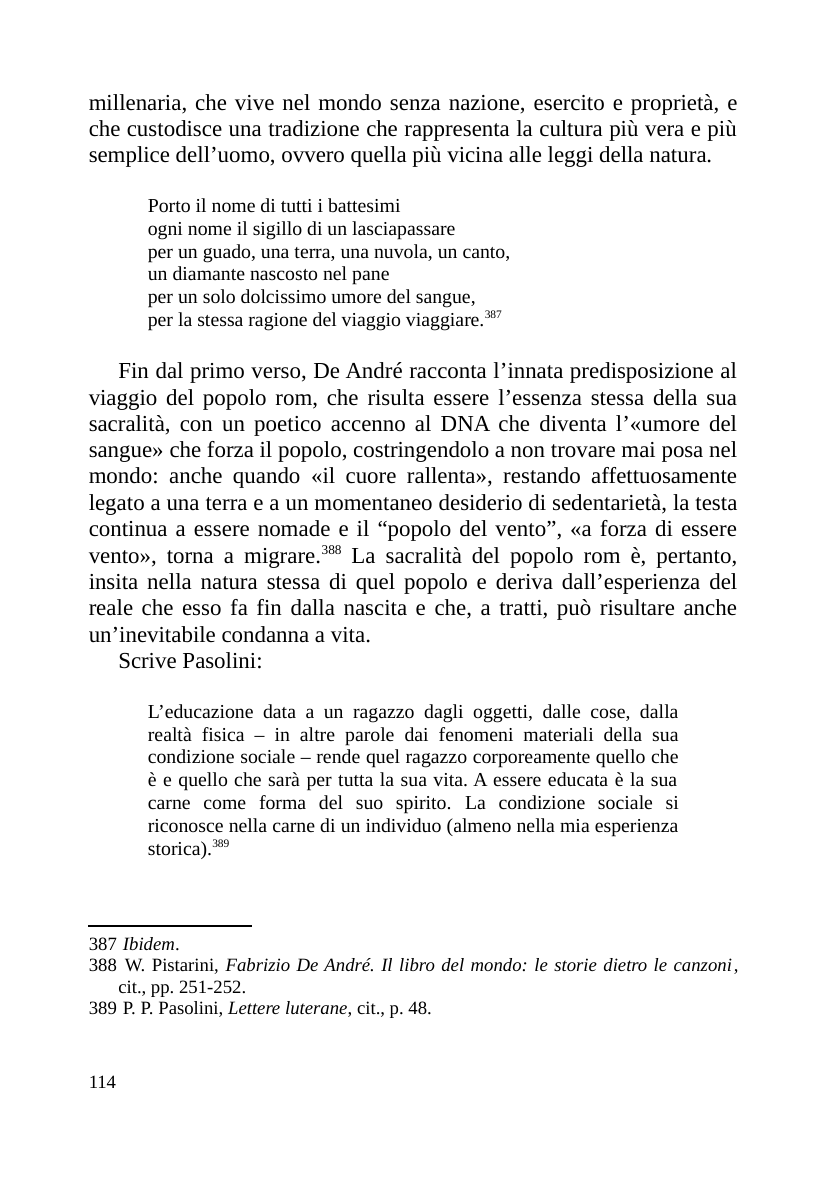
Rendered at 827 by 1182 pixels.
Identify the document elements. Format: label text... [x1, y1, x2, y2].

text un diamante nascosto nel pane [148, 262, 679, 285]
text Porto il nome di tutti i battesimi [148, 194, 679, 217]
text Ibidem. [88, 932, 738, 954]
text per un guado, una terra, una nuvola, un canto, [148, 239, 679, 262]
text per la stessa ragione del viaggio viaggiare. [148, 308, 679, 331]
text Scrive Pasolini: [88, 647, 738, 673]
text per un solo dolcissimo umore del sangue, [148, 285, 679, 308]
text ogni nome il sigillo di un lasciapassare [148, 217, 679, 239]
text P. P. Pasolini, Lettere luterane, cit., p. 48. [88, 997, 738, 1019]
text L’educazione data a un ragazzo dagli oggetti, dalle cose, dalla realtà fisica – in altre parole dai fenomeni materiali della sua condizione sociale – rende quel ragazzo corporeamente quello che è e quello che sarà per tutta la sua vita. A essere educata è la sua carne come forma del suo spirito. La condizione sociale si riconosce nella carne di un individuo (almeno nella mia esperienza storica). [148, 700, 679, 859]
text W. Pistarini, Fabrizio De André. Il libro del mondo: le storie dietro le canzoni, cit., pp. 251-252. [88, 954, 738, 997]
text millenaria, che vive nel mondo senza nazione, esercito e proprietà, e che custodisce una tradizione che rappresenta la cultura più vera e più semplice dell’uomo, ovvero quella più vicina alle leggi della natura. [88, 88, 738, 168]
text Fin dal primo verso, De André racconta l’innata predisposizione al viaggio del popolo rom, che risulta essere l’essenza stessa della sua sacralità, con un poetico accenno al DNA che diventa l’«umore del sangue» che forza il popolo, costringendolo a non trovare mai posa nel mondo: anche quando «il cuore rallenta», restando affettuosamente legato a una terra e a un momentaneo desiderio di sedentarietà, la testa continua a essere nomade e il “popolo del vento”, «a forza di essere vento», torna a migrare. La sacralità del popolo rom è, pertanto, insita nella natura stessa di quel popolo e deriva dall’esperienza del reale che esso fa fin dalla nascita e che, a tratti, può risultare anche un’inevitabile condanna a vita. [88, 357, 738, 647]
